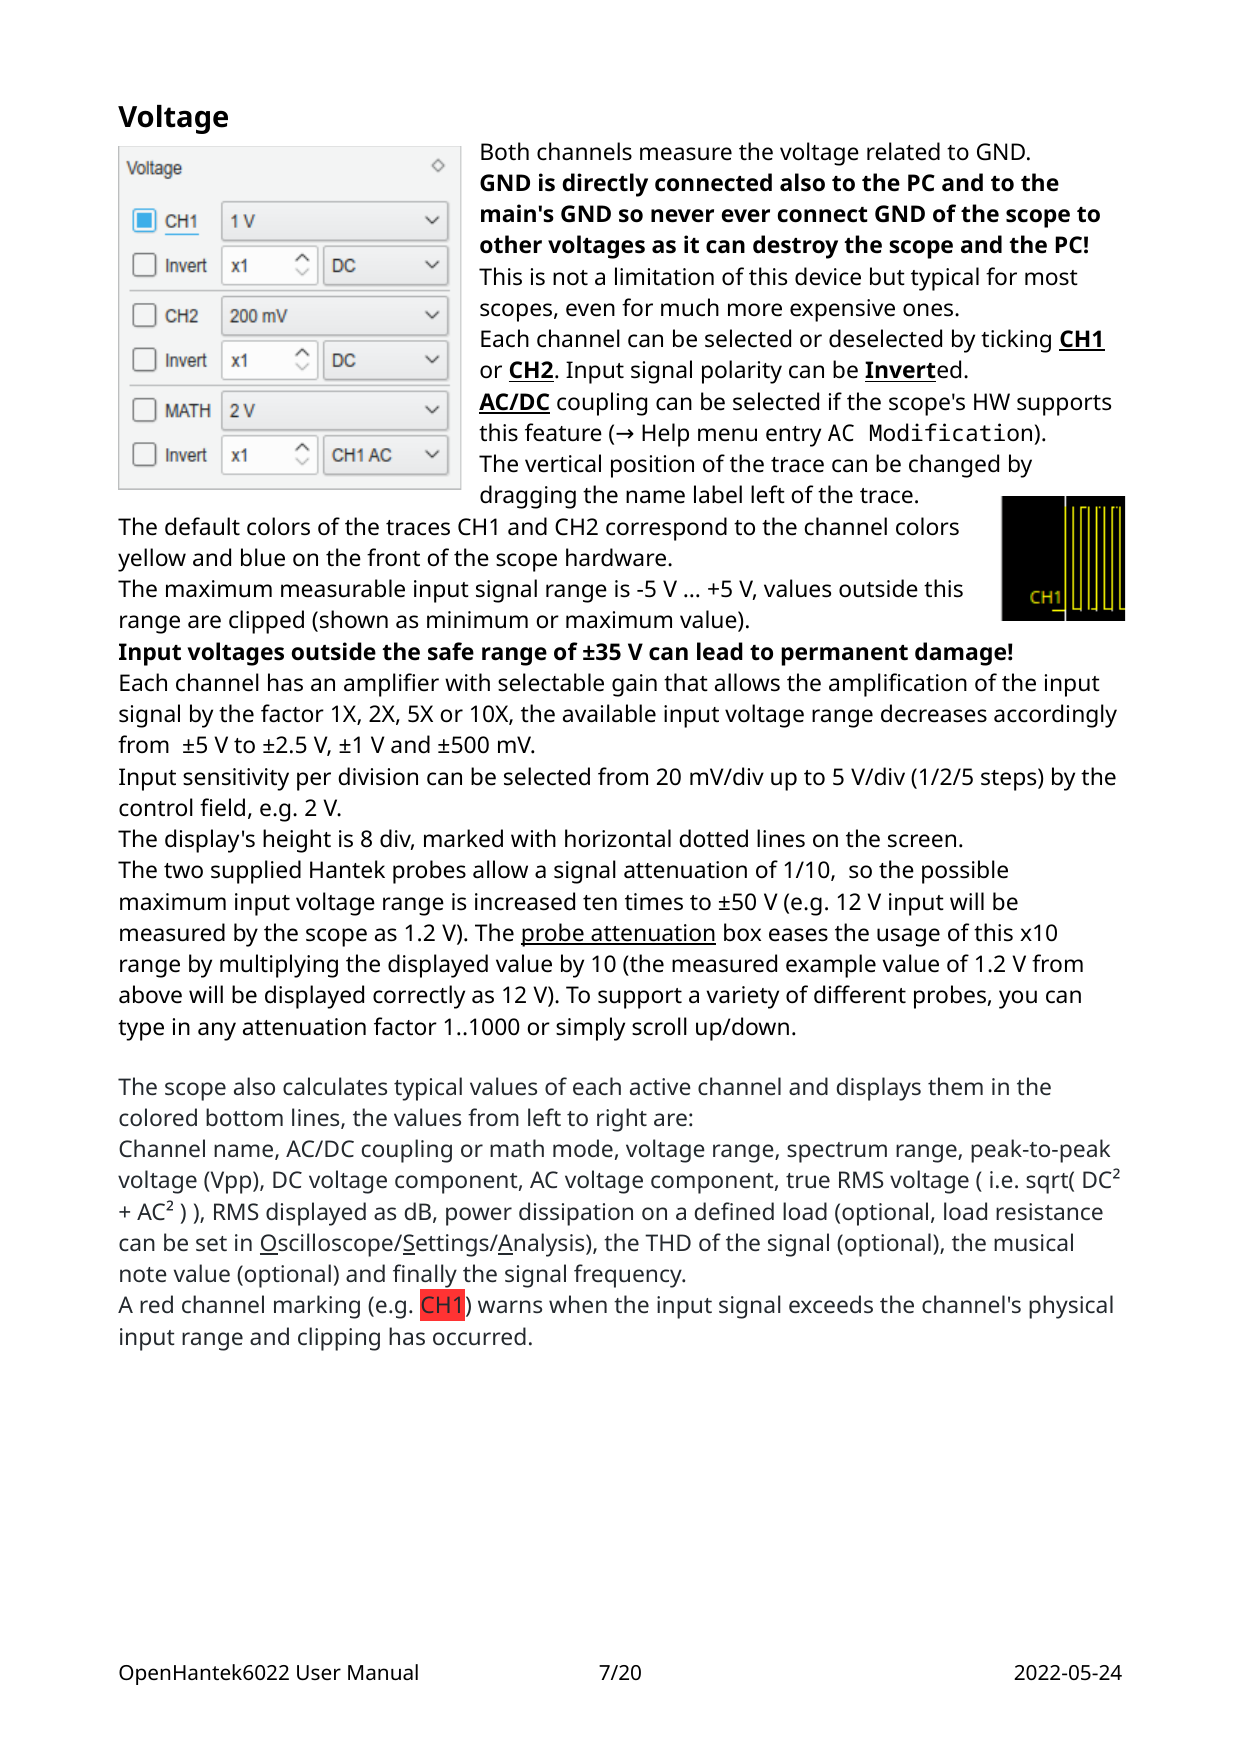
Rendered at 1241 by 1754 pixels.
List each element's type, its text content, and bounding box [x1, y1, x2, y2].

text The vertical position of the trace can be changed by dragging the name label left of the trace. [118, 448, 1122, 511]
picture [1000, 496, 1024, 602]
picture [118, 146, 462, 490]
text AC/DC coupling can be selected if the scope's HW supports this feature (→ Help menu entry AC Modification). [462, 386, 1122, 448]
subtitle Voltage [118, 96, 1122, 136]
text A red channel marking (e.g. CH1) warns when the input signal exceeds the channel's physical input range and clipping has occurred. [118, 1289, 1122, 1352]
text Input sensitivity per division can be selected from 20 mV/div up to 5 V/div (1/2/5 steps) by the control field, e.g. 2 V. [118, 761, 1122, 823]
text The two supplied Hantek probes allow a signal attenuation of 1/10, so the possible maximum input voltage range is increased ten times to ±50 V (e.g. 12 V input will be measured by the scope as 1.2 V). The probe attenuation box eases the usage of this x10 range by multiplying the displayed value by 10 (the measured example value of 1.2 V from above will be displayed correctly as 12 V). To support a variety of different probes, you can type in any attenuation factor 1..1000 or simply scroll up/down. [118, 854, 1122, 1042]
text The default colors of the traces CH1 and CH2 correspond to the channel colors yellow and blue on the front of the scope hardware. [118, 511, 1000, 573]
text GND is directly connected also to the PC and to the main's GND so never ever connect GND of the scope to other voltages as it can destroy the scope and the PC! [462, 167, 1122, 261]
text The maximum measurable input signal range is -5 V … +5 V, values outside this range are clipped (shown as minimum or maximum value). [118, 573, 1122, 636]
text Input voltages outside the safe range of ±35 V can lead to permanent damage! [118, 636, 1122, 667]
text The display's height is 8 div, marked with horizontal dotted lines on the screen. [118, 823, 1122, 854]
text [1024, 511, 1122, 573]
text Both channels measure the voltage related to GND. [118, 136, 1122, 167]
text Each channel has an amplifier with selectable gain that allows the amplification of the input signal by the factor 1X, 2X, 5X or 10X, the available input voltage range decreases accordingly from ±5 V to ±2.5 V, ±1 V and ±500 mV. [118, 667, 1122, 761]
text This is not a limitation of this device but typical for most scopes, even for much more expensive ones. [462, 261, 1122, 323]
text The scope also calculates typical values of each active channel and displays them in the colored bottom lines, the values from left to right are: [118, 1071, 1122, 1133]
text Channel name, AC/DC coupling or math mode, voltage range, spectrum range, peak-to-peak voltage (Vpp), DC voltage component, AC voltage component, true RMS voltage ( i.e. sqrt( DC² + AC² ) ), RMS displayed as dB, power dissipation on a defined load (optional, load resistance can be set in Oscilloscope/Settings/Analysis), the THD of the signal (optional), the musical note value (optional) and finally the signal frequency. [118, 1133, 1122, 1289]
text Each channel can be selected or deselected by ticking CH1 or CH2. Input signal polarity can be Inverted. [462, 323, 1122, 386]
